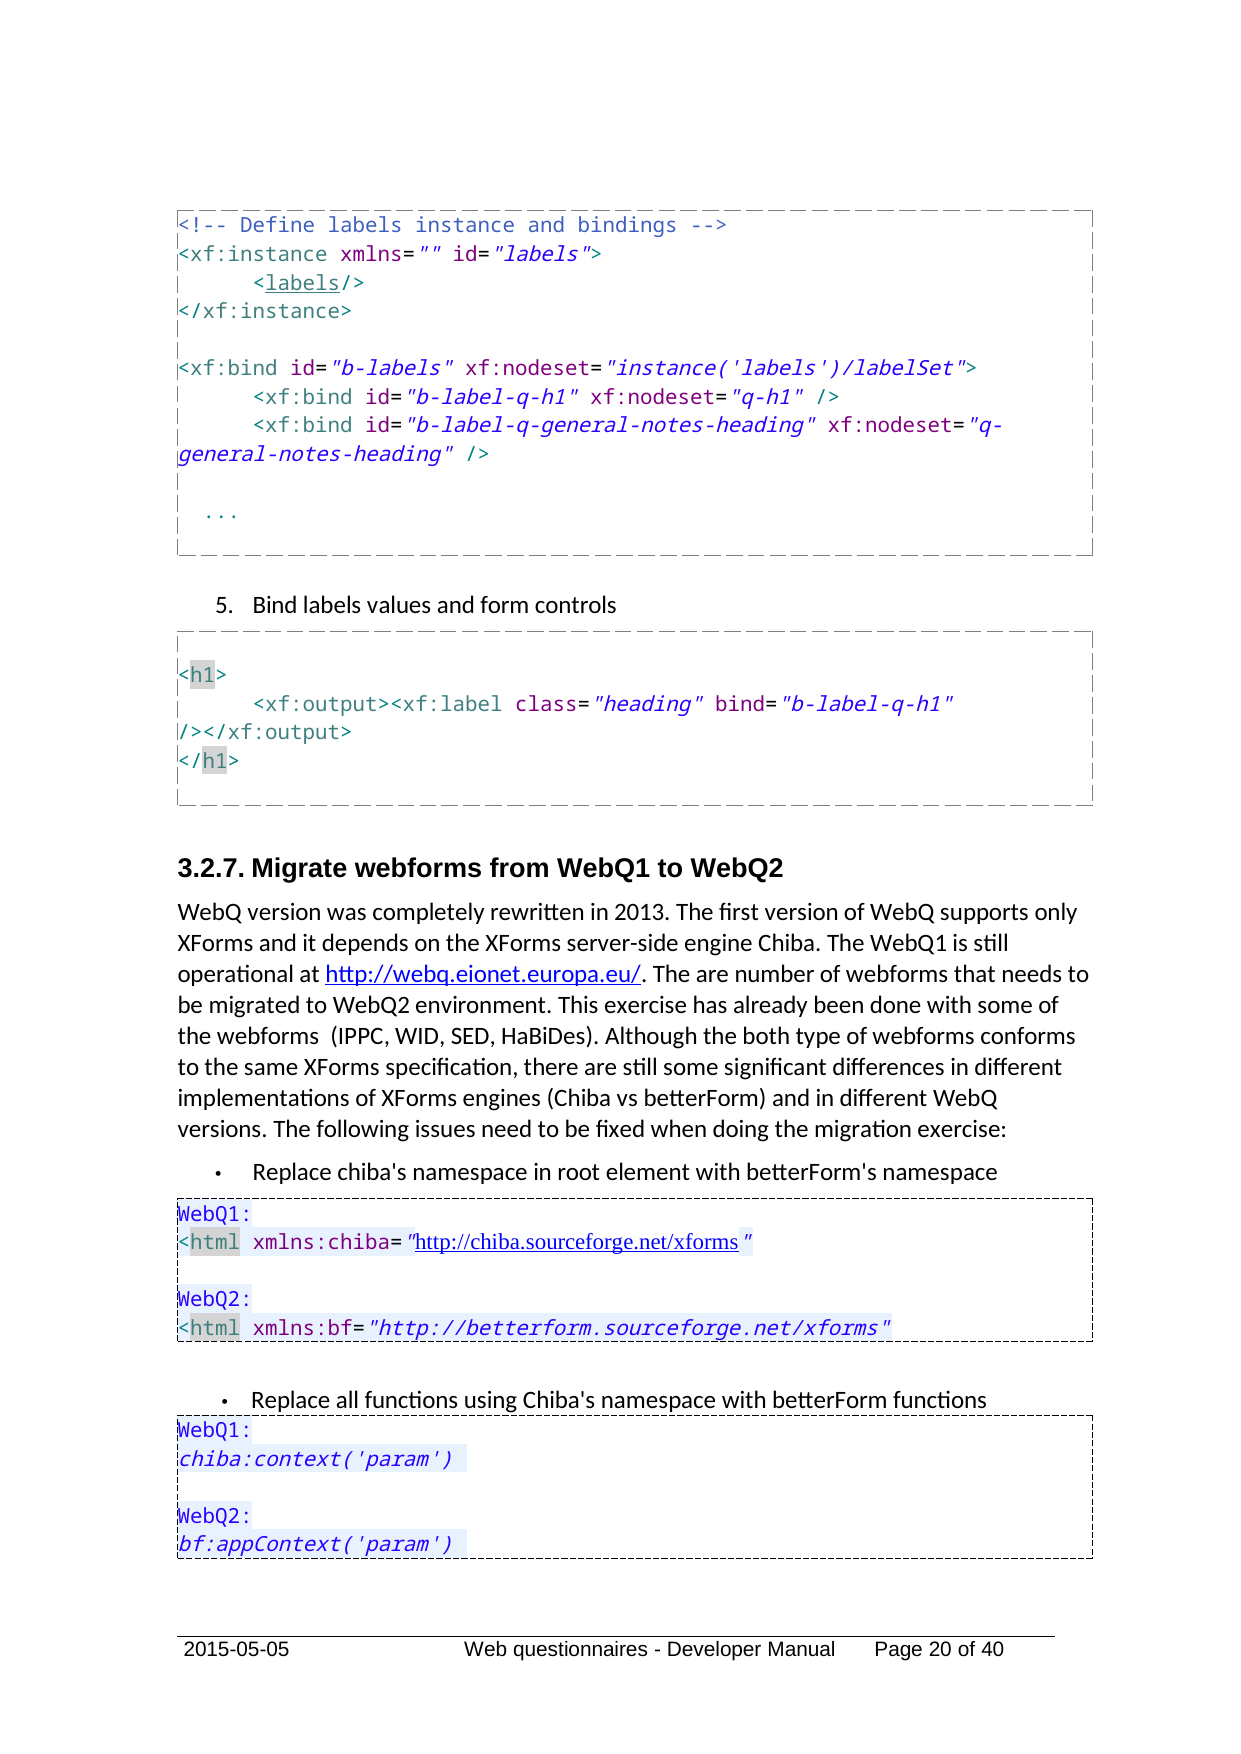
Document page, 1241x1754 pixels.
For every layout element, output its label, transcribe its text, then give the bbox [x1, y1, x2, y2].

list WebQ1: [177, 1198, 1092, 1227]
list <xf:bind id="b-label-q-h1" xf:nodeset="q-h1" /> [177, 382, 1092, 410]
list <!-- Define labels instance and bindings --> [177, 210, 1092, 239]
list <xf:bind id="b-label-q-general-notes-heading" xf:nodeset="q-general-notes-heading" /> [177, 410, 1092, 467]
list </xf:instance> [177, 296, 1092, 324]
list <h1> [177, 660, 1092, 689]
list <html xmlns:bf="http://betterform.sourceforge.net/xforms" [177, 1313, 1092, 1341]
list </h1> [177, 746, 1092, 774]
list Bind labels values and form controls [215, 589, 1092, 620]
list ... [177, 496, 1092, 524]
list <xf:bind id="b-labels" xf:nodeset="instance('labels')/labelSet"> [177, 353, 1092, 382]
subtitle Migrate webforms from WebQ1 to WebQ2 [177, 852, 1092, 883]
list <labels/> [177, 267, 1092, 296]
list chiba:context('param') [177, 1444, 1092, 1472]
list <xf:output><xf:label class="heading" bind="b-label-q-h1" /></xf:output> [177, 689, 1092, 746]
list <html xmlns:chiba="http://chiba.sourceforge.net/xforms" [177, 1227, 1092, 1256]
list Replace chiba's namespace in root element with betterForm's namespace [215, 1156, 1092, 1187]
list bf:appContext('param') [177, 1529, 1092, 1558]
list WebQ1: [177, 1415, 1092, 1444]
list WebQ2: [177, 1501, 1092, 1529]
list Replace all functions using Chiba's namespace with betterForm functions [221, 1384, 1092, 1415]
list <xf:instance xmlns="" id="labels"> [177, 239, 1092, 267]
text WebQ version was completely rewritten in 2013. The first version of WebQ supports only XForms and it depends on the XForms server-side engine Chiba. The WebQ1 is still operational at http://webq.eionet.europa.eu/. The are number of webforms that needs to be migrated to WebQ2 environment. This exercise has already been done with some of the webforms (IPPC, WID, SED, HaBiDes). Although the both type of webforms conforms to the same XForms specification, there are still some significant differences in different implementations of XForms engines (Chiba vs betterForm) and in different WebQ versions. The following issues need to be fixed when doing the migration exercise: [177, 895, 1092, 1144]
list WebQ2: [177, 1284, 1092, 1313]
